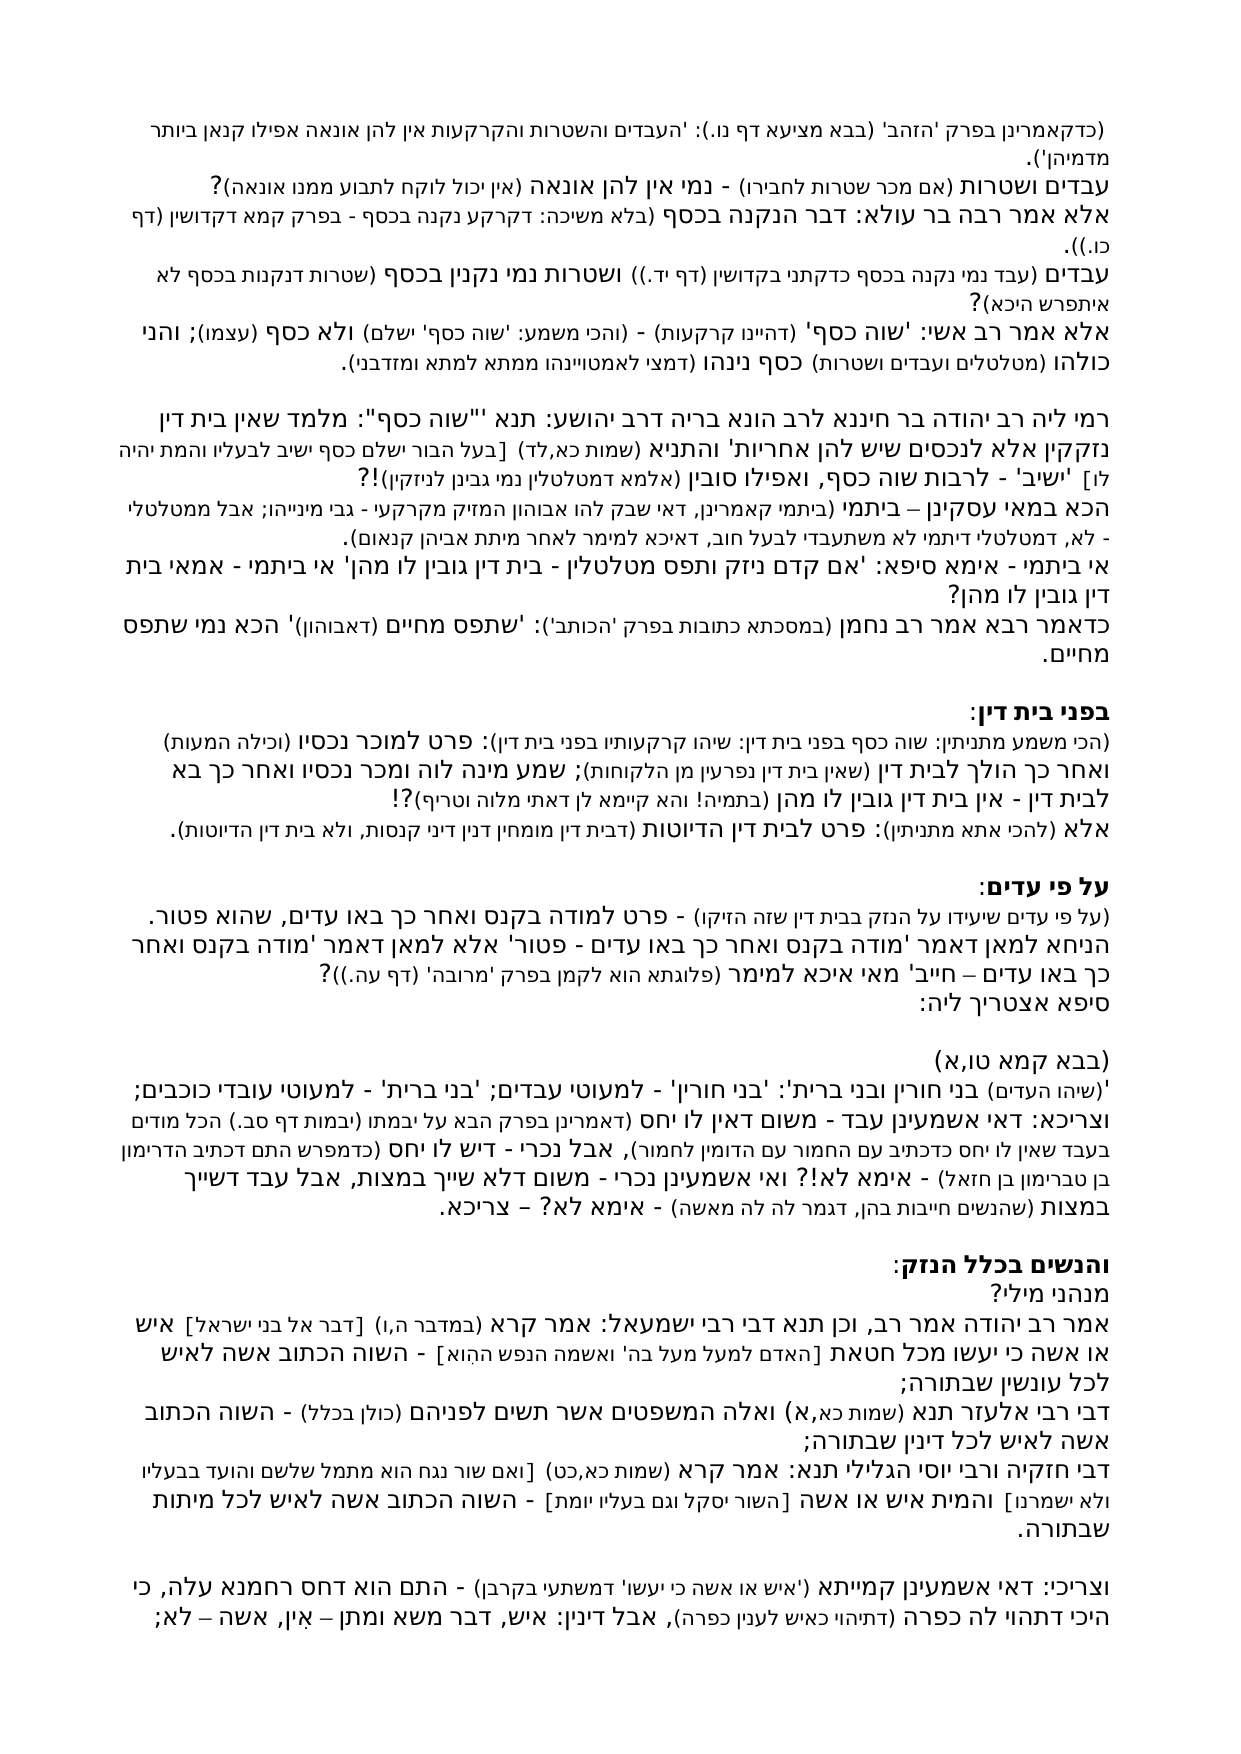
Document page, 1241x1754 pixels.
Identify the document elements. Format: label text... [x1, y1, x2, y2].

text (על פי עדים שיעידו על הנזק בבית דין שזה הזיקו) - פרט למודה בקנס ואחר כך באו עדים, שהוא פטור. [118, 901, 1110, 930]
text (בבא קמא טו,א) [118, 1046, 1110, 1076]
text על פי עדים: [118, 872, 1110, 901]
text וצריכי: דאי אשמעינן קמייתא ('איש או אשה כי יעשו' דמשתעי בקרבן) - התם הוא דחס רחמנא עלה, כי היכי דתהוי לה כפרה (דתיהוי כאיש לענין כפרה), אבל דינין: איש, דבר משא ומתן – אִין, אשה – לא; [118, 1573, 1110, 1631]
text הכא במאי עסקינן – ביתמי (ביתמי קאמרינן, דאי שבק להו אבוהון המזיק מקרקעי - גבי מינייהו; אבל ממטלטלי - לא, דמטלטלי דיתמי לא משתעבדי לבעל חוב, דאיכא למימר לאחר מיתת אביהן קנאום). [118, 493, 1110, 551]
text עבדים (עבד נמי נקנה בכסף כדקתני בקדושין (דף יד.)) ושטרות נמי נקנין בכסף (שטרות דנקנות בכסף לא איתפרש היכא)? [118, 259, 1110, 317]
text (הכי משמע מתניתין: שוה כסף בפני בית דין: שיהו קרקעותיו בפני בית דין): פרט למוכר נכסיו (וכילה המעות) ואחר כך הולך לבית דין (שאין בית דין נפרעין מן הלקוחות); שמע מינה לוה ומכר נכסיו ואחר כך בא לבית דין - אין בית דין גובין לו מהן (בתמיה! והא קיימא לן דאתי מלוה וטריף)?! [118, 726, 1110, 814]
text עבדים ושטרות (אם מכר שטרות לחבירו) - נמי אין להן אונאה (אין יכול לוקח לתבוע ממנו אונאה)? [118, 172, 1110, 201]
text בפני בית דין: [118, 697, 1110, 726]
text והנשים בכלל הנזק: [118, 1251, 1110, 1280]
text מנהני מילי? [118, 1280, 1110, 1309]
text אמר רב יהודה אמר רב, וכן תנא דבי רבי ישמעאל: אמר קרא (במדבר ה,ו) [דבר אל בני ישראל] איש או אשה כי יעשו מכל חטאת [האדם למעל מעל בה' ואשמה הנפש ההִוא] - השוה הכתוב אשה לאיש לכל עונשין שבתורה; [118, 1309, 1110, 1397]
text דבי רבי אלעזר תנא (שמות כא,א) ואלה המשפטים אשר תשים לפניהם (כולן בכלל) - השוה הכתוב אשה לאיש לכל דינין שבתורה; [118, 1397, 1110, 1456]
text אלא אמר רבה בר עולא: דבר הנקנה בכסף (בלא משיכה: דקרקע נקנה בכסף - בפרק קמא דקדושין (דף כו.)). [118, 201, 1110, 259]
text (כדקאמרינן בפרק 'הזהב' (בבא מציעא דף נו.): 'העבדים והשטרות והקרקעות אין להן אונאה אפילו קנאן ביותר מדמיהן'). [118, 118, 1110, 172]
text דבי חזקיה ורבי יוסי הגלילי תנא: אמר קרא (שמות כא,כט) [ואם שור נגח הוא מתמל שלשם והועד בבעליו ולא ישמרנו] והמית איש או אשה [השור יסקל וגם בעליו יומת] - השוה הכתוב אשה לאיש לכל מיתות שבתורה. [118, 1456, 1110, 1544]
text אלא אמר רב אשי: 'שוה כסף' (דהיינו קרקעות) - (והכי משמע: 'שוה כסף' ישלם) ולא כסף (עצמו); והני כולהו (מטלטלים ועבדים ושטרות) כסף נינהו (דמצי לאמטויינהו ממתא למתא ומזדבני). [118, 317, 1110, 376]
text סיפא אצטריך ליה: [118, 988, 1110, 1018]
text '(שיהו העדים) בני חורין ובני ברית': 'בני חורין' - למעוטי עבדים; 'בני ברית' - למעוטי עובדי כוכבים; וצריכא: דאי אשמעינן עבד - משום דאין לו יחס (דאמרינן בפרק הבא על יבמתו (יבמות דף סב.) הכל מודים בעבד שאין לו יחס כדכתיב עם החמור עם הדומין לחמור), אבל נכרי - דיש לו יחס (כדמפרש התם דכתיב הדרימון בן טברימון בן חזאל) - אימא לא!? ואי אשמעינן נכרי - משום דלא שייך במצות, אבל עבד דשייך במצות (שהנשים חייבות בהן, דגמר לה לה מאשה) - אימא לא? – צריכא. [118, 1076, 1110, 1222]
text הניחא למאן דאמר 'מודה בקנס ואחר כך באו עדים - פטור' אלא למאן דאמר 'מודה בקנס ואחר כך באו עדים – חייב' מאי איכא למימר (פלוגתא הוא לקמן בפרק 'מרובה' (דף עה.))? [118, 930, 1110, 988]
text אלא (להכי אתא מתניתין): פרט לבית דין הדיוטות (דבית דין מומחין דנין דיני קנסות, ולא בית דין הדיוטות). [118, 814, 1110, 843]
text רמי ליה רב יהודה בר חיננא לרב הונא בריה דרב יהושע: תנא '"שוה כסף": מלמד שאין בית דין נזקקין אלא לנכסים שיש להן אחריות' והתניא (שמות כא,לד) [בעל הבור ישלם כסף ישיב לבעליו והמת יהיה לו] 'ישיב' - לרבות שוה כסף, ואפילו סובין (אלמא דמטלטלין נמי גבינן לניזקין)!? [118, 404, 1110, 493]
text כדאמר רבא אמר רב נחמן (במסכתא כתובות בפרק 'הכותב'): 'שתפס מחיים (דאבוהון)' הכא נמי שתפס מחיים. [118, 610, 1110, 668]
text אי ביתמי - אימא סיפא: 'אם קדם ניזק ותפס מטלטלין - בית דין גובין לו מהן' אי ביתמי - אמאי בית דין גובין לו מהן? [118, 551, 1110, 610]
